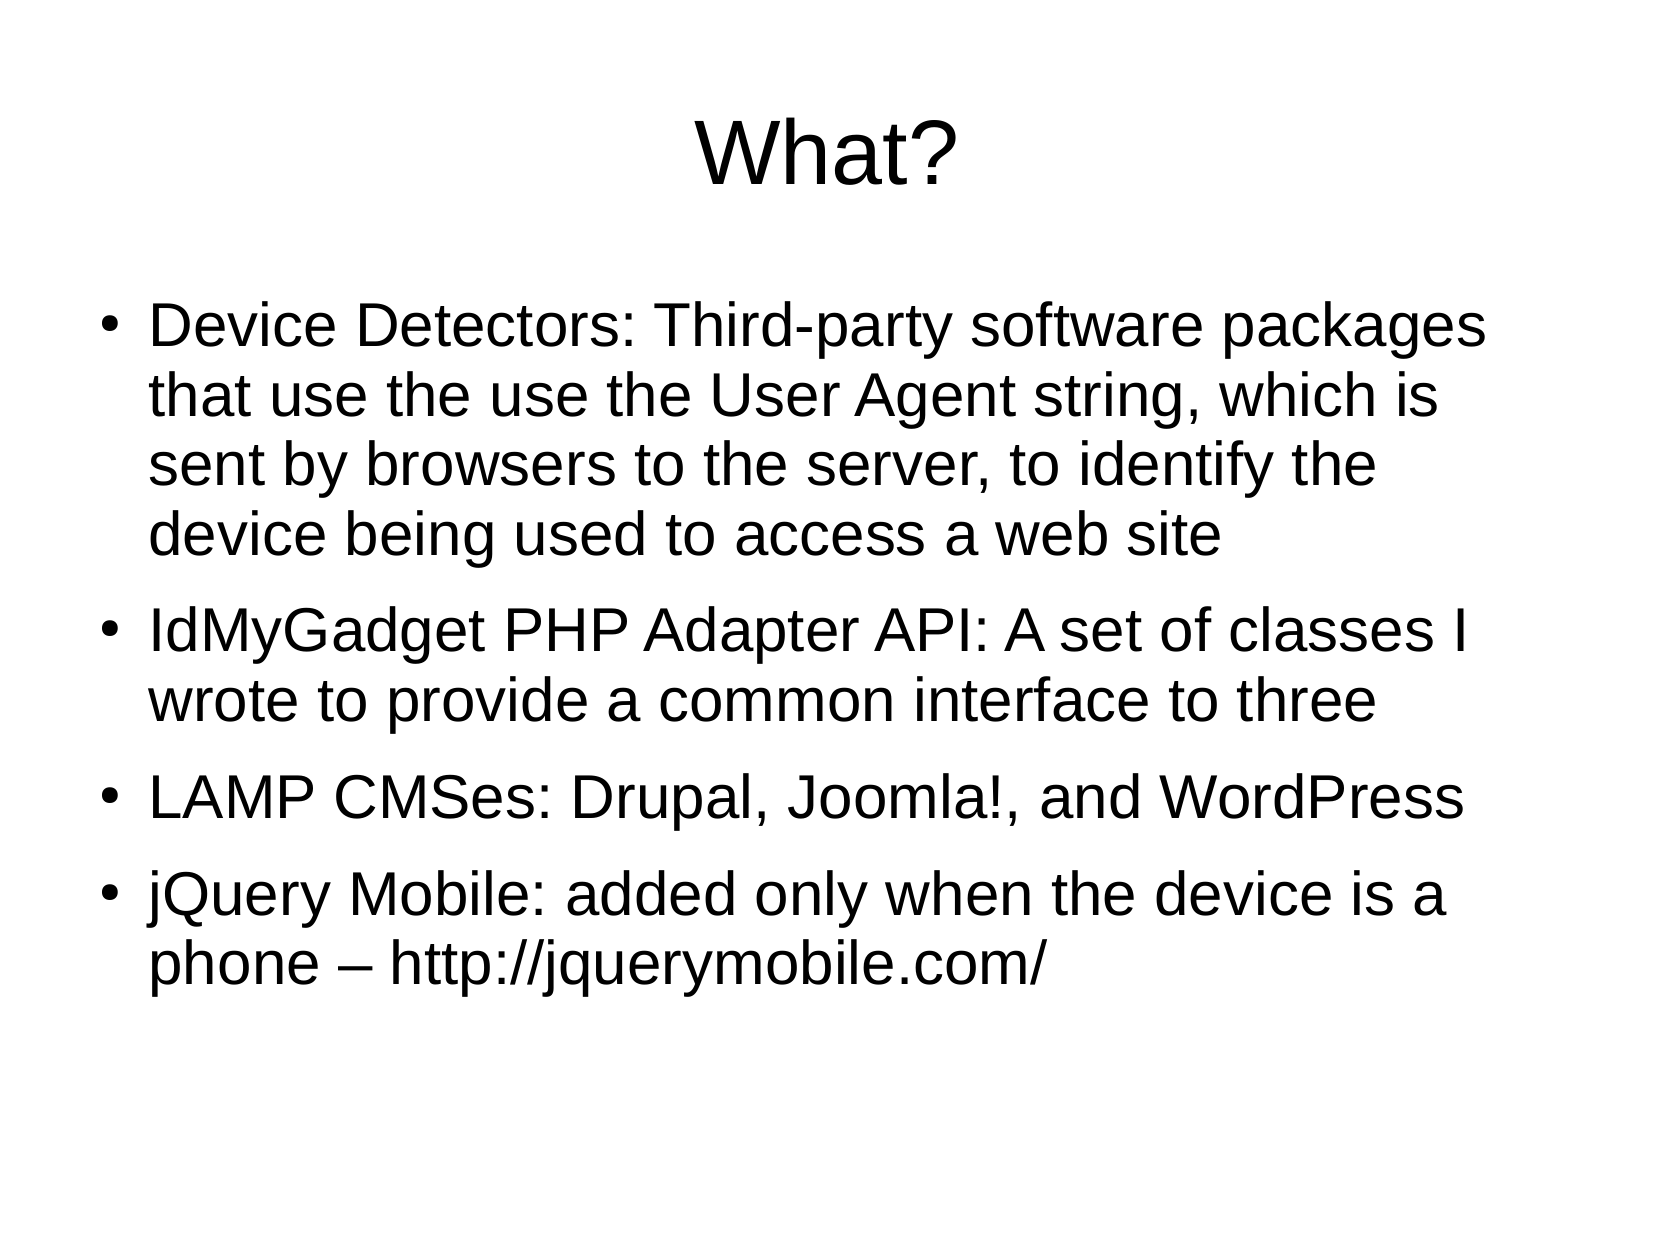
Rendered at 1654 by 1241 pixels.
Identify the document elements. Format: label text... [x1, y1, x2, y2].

list Device Detectors: Third-party software packages that use the use the User Agent string, which is sent by browsers to the server, to identify the device being used to access a web site IdMyGadget PHP Adapter API: A set of classes I wrote to provide a common interface to three LAMP CMSes: Drupal, Joomla!, and WordPress jQuery Mobile: added only when the device is a phone – http://jquerymobile.com/ [82, 290, 1571, 1010]
title What? [82, 49, 1571, 257]
